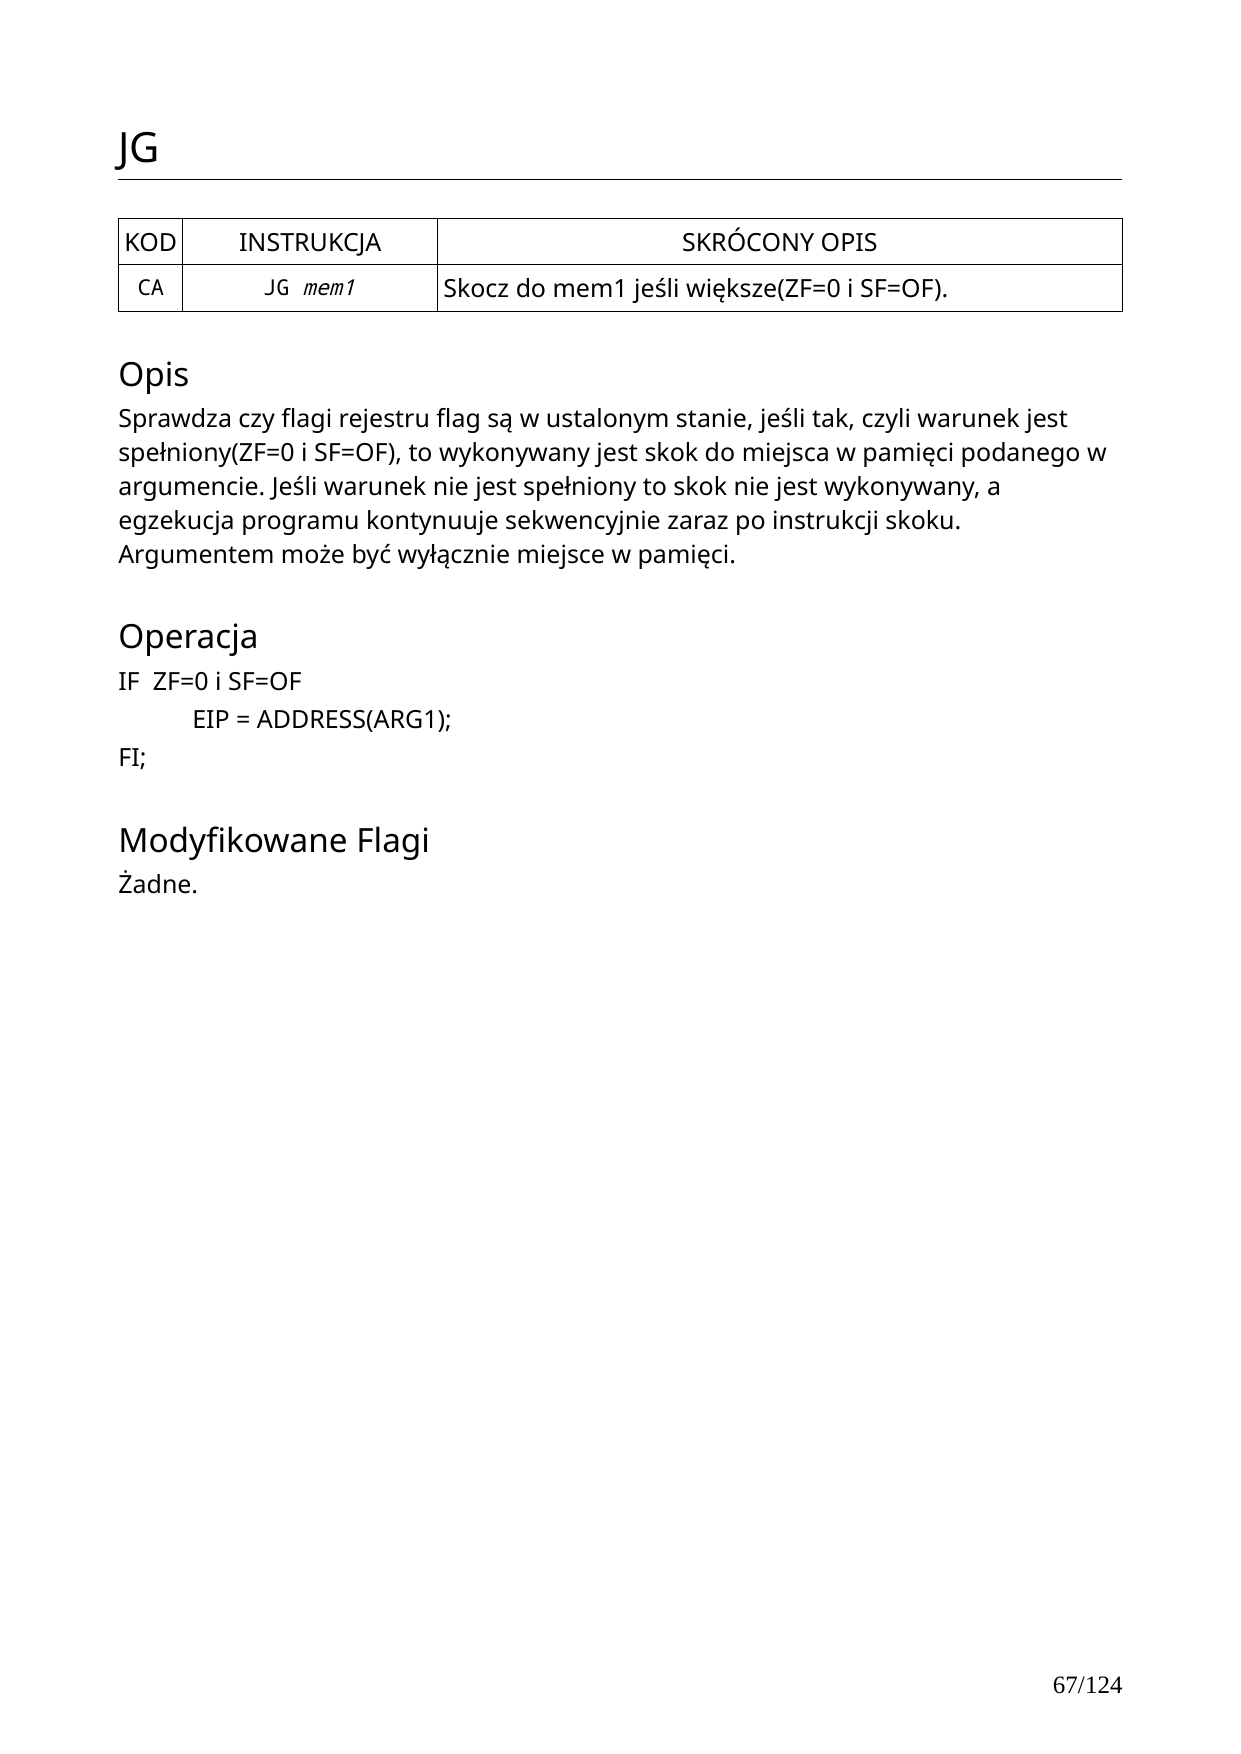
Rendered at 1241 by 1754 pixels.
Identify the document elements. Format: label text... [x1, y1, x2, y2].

text EIP = ADDRESS(ARG1); [118, 702, 1122, 740]
table_cell CA [119, 265, 182, 311]
table_header KOD [119, 219, 182, 264]
text Operacja [118, 613, 1122, 663]
table_header INSTRUKCJA [183, 219, 437, 264]
text Opis [118, 350, 1122, 400]
text Modyfikowane Flagi [118, 817, 1122, 867]
text Sprawdza czy flagi rejestru flag są w ustalonym stanie, jeśli tak, czyli warunek jest spełniony(ZF=0 i SF=OF), to wykonywany jest skok do miejsca w pamięci podanego w argumencie. Jeśli warunek nie jest spełniony to skok nie jest wykonywany, a egzekucja programu kontynuuje sekwencyjnie zaraz po instrukcji skoku. Argumentem może być wyłącznie miejsce w pamięci. [118, 400, 1122, 575]
table_cell JG mem1 [183, 265, 437, 311]
table_header SKRÓCONY OPIS [438, 219, 1122, 264]
text FI; [118, 740, 1122, 778]
text JG [118, 118, 1122, 179]
text Żadne. [118, 867, 1122, 905]
table_cell Skocz do mem1 jeśli większe(ZF=0 i SF=OF). [438, 265, 1122, 311]
text IF ZF=0 i SF=OF [118, 663, 1122, 702]
